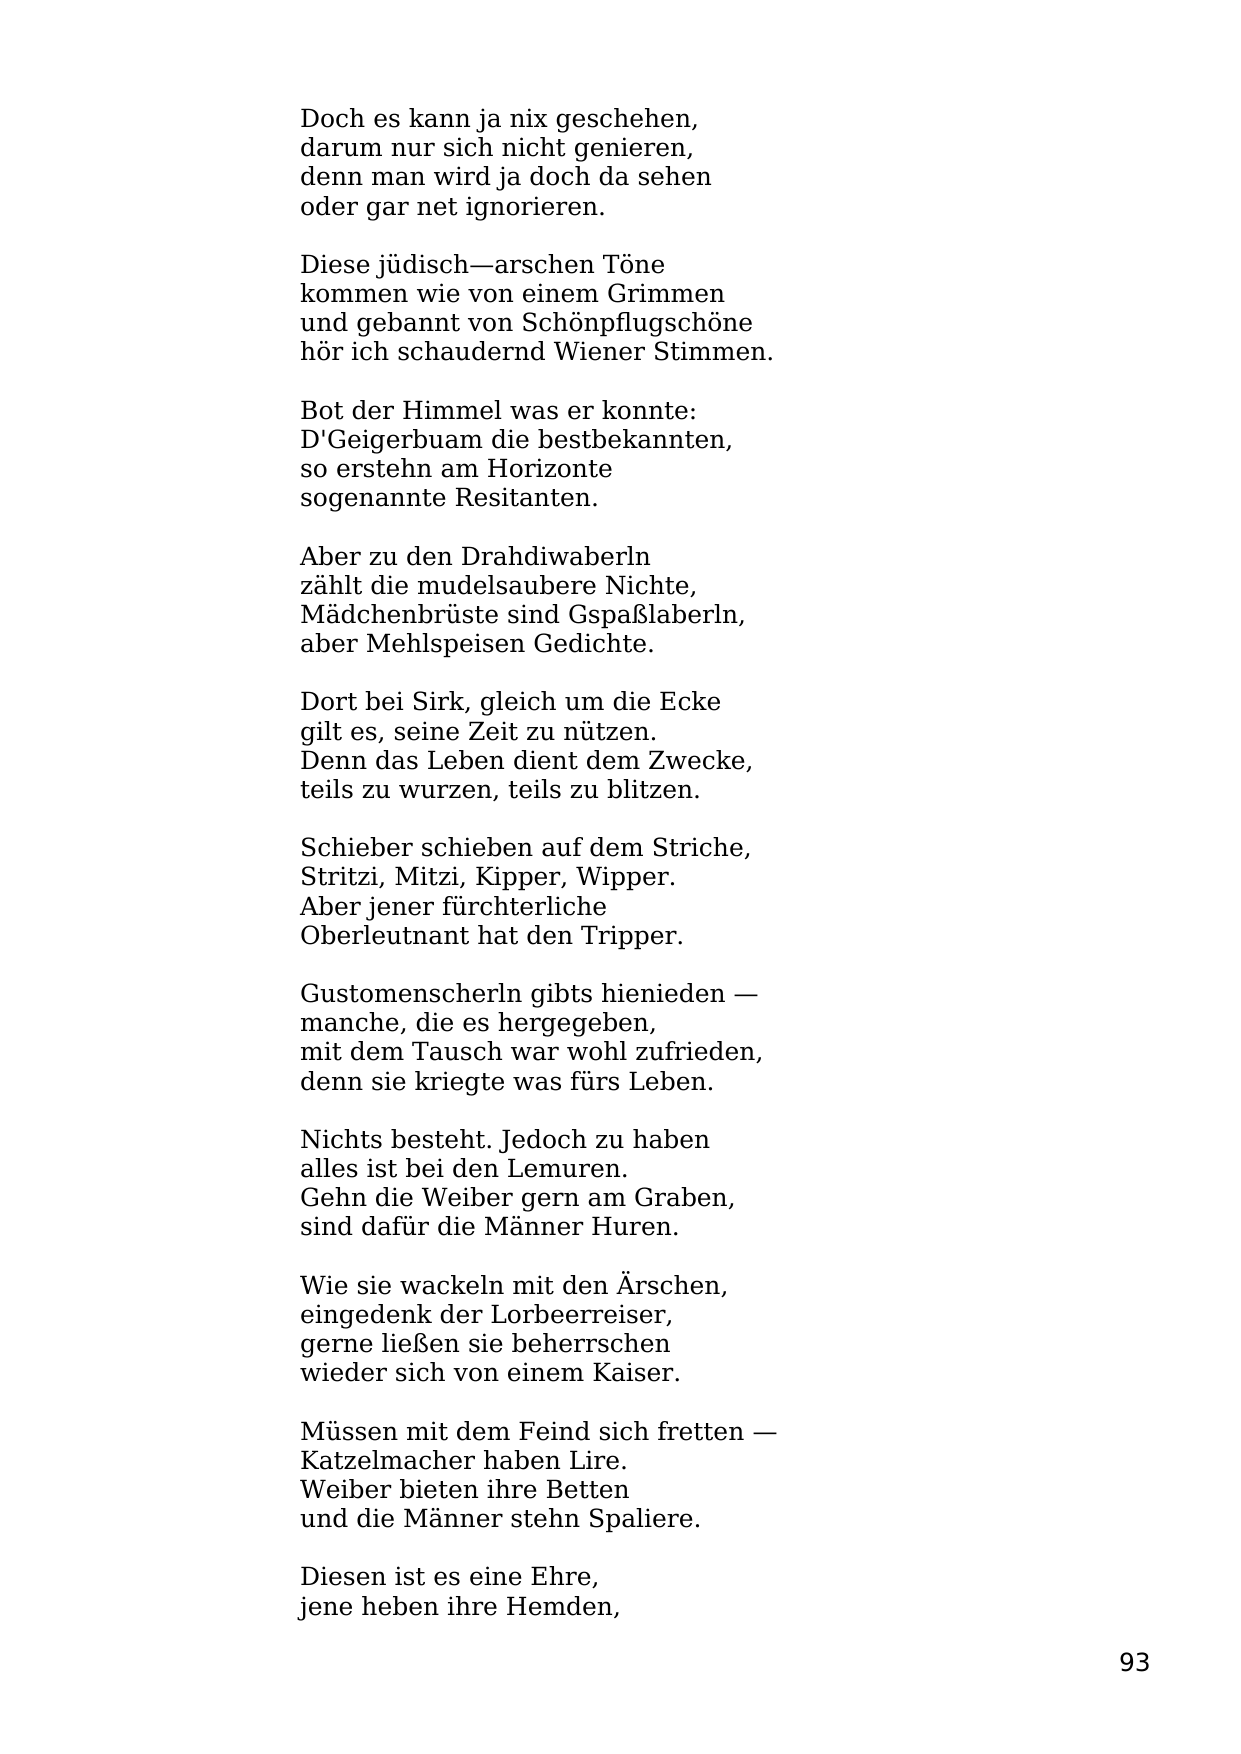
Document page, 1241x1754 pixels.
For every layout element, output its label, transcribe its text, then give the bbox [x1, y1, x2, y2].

text Dort bei Sirk, gleich um die Ecke [300, 687, 1151, 717]
text Müssen mit dem Feind sich fretten — [300, 1417, 1151, 1446]
text Gehn die Weiber gern am Graben, [300, 1183, 1151, 1212]
text darum nur sich nicht genieren, [300, 133, 1151, 162]
text Gustomenscherln gibts hienieden — [300, 979, 1151, 1008]
text zählt die mudelsaubere Nichte, [300, 571, 1151, 600]
text Nichts besteht. Jedoch zu haben [300, 1125, 1151, 1154]
text teils zu wurzen, teils zu blitzen. [300, 775, 1151, 804]
text alles ist bei den Lemuren. [300, 1154, 1151, 1183]
text sogenannte Resitanten. [300, 483, 1151, 512]
text Weiber bieten ihre Betten [300, 1475, 1151, 1504]
text Aber jener fürchterliche [300, 892, 1151, 921]
text Doch es kann ja nix geschehen, [300, 104, 1151, 133]
text Diese jüdisch—arschen Töne [300, 250, 1151, 279]
text Mädchenbrüste sind Gspaßlaberln, [300, 600, 1151, 629]
text und gebannt von Schönpflugschöne [300, 308, 1151, 337]
text eingedenk der Lorbeerreiser, [300, 1300, 1151, 1329]
text jene heben ihre Hemden, [300, 1592, 1151, 1621]
text gerne ließen sie beherrschen [300, 1329, 1151, 1358]
text D'Geigerbuam die bestbekannten, [300, 425, 1151, 454]
text Stritzi, Mitzi, Kipper, Wipper. [300, 862, 1151, 892]
text und die Männer stehn Spaliere. [300, 1504, 1151, 1533]
text so erstehn am Horizonte [300, 454, 1151, 483]
text gilt es, seine Zeit zu nützen. [300, 717, 1151, 746]
text kommen wie von einem Grimmen [300, 279, 1151, 308]
text oder gar net ignorieren. [300, 192, 1151, 221]
text Wie sie wackeln mit den Ärschen, [300, 1271, 1151, 1300]
text Aber zu den Drahdiwaberln [300, 542, 1151, 571]
text denn sie kriegte was fürs Leben. [300, 1067, 1151, 1096]
text Bot der Himmel was er konnte: [300, 396, 1151, 425]
text Denn das Leben dient dem Zwecke, [300, 746, 1151, 775]
text aber Mehlspeisen Gedichte. [300, 629, 1151, 658]
text mit dem Tausch war wohl zufrieden, [300, 1037, 1151, 1067]
text Katzelmacher haben Lire. [300, 1446, 1151, 1475]
text Diesen ist es eine Ehre, [300, 1562, 1151, 1592]
text Schieber schieben auf dem Striche, [300, 833, 1151, 862]
text denn man wird ja doch da sehen [300, 162, 1151, 192]
text Oberleutnant hat den Tripper. [300, 921, 1151, 950]
text hör ich schaudernd Wiener Stimmen. [300, 337, 1151, 367]
text manche, die es hergegeben, [300, 1008, 1151, 1037]
text sind dafür die Männer Huren. [300, 1212, 1151, 1242]
text wieder sich von einem Kaiser. [300, 1358, 1151, 1387]
